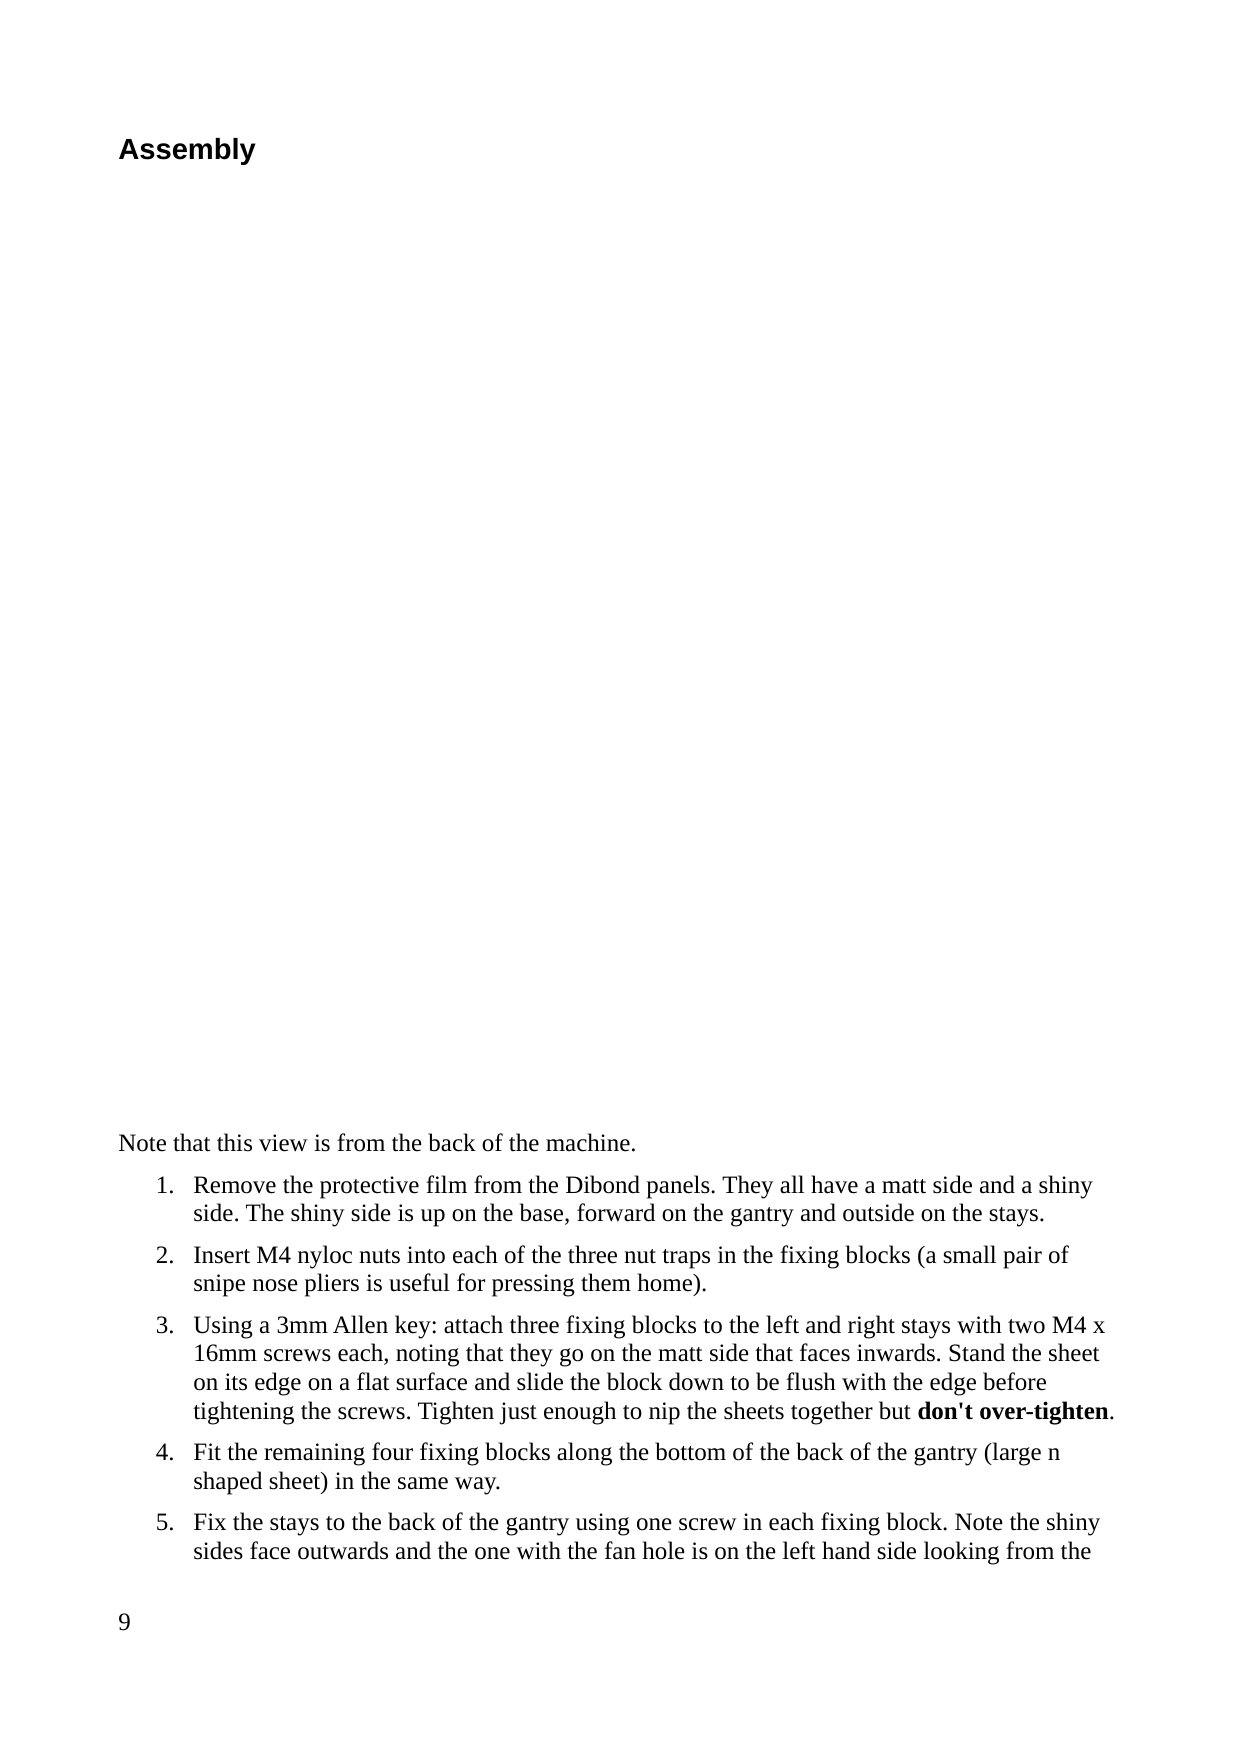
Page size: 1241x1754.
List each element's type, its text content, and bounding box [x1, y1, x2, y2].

list Insert M4 nyloc nuts into each of the three nut traps in the fixing blocks (a small pair of snipe nose pliers is useful for pressing them home). [156, 1240, 1122, 1297]
subtitle Assembly [118, 132, 1122, 165]
text Note that this view is from the back of the machine. [118, 1128, 1122, 1157]
list Fit the remaining four fixing blocks along the bottom of the back of the gantry (large n shaped sheet) in the same way. [156, 1437, 1122, 1495]
list Remove the protective film from the Dibond panels. They all have a matt side and a shiny side. The shiny side is up on the base, forward on the gantry and outside on the stays. [156, 1170, 1122, 1227]
list Using a 3mm Allen key: attach three fixing blocks to the left and right stays with two M4 x 16mm screws each, noting that they go on the matt side that faces inwards. Stand the sheet on its edge on a flat surface and slide the block down to be flush with the edge before tightening the screws. Tighten just enough to nip the sheets together but don't over-tighten. [156, 1310, 1122, 1425]
list Fix the stays to the back of the gantry using one screw in each fixing block. Note the shiny sides face outwards and the one with the fan hole is on the left hand side looking from the [156, 1507, 1122, 1565]
